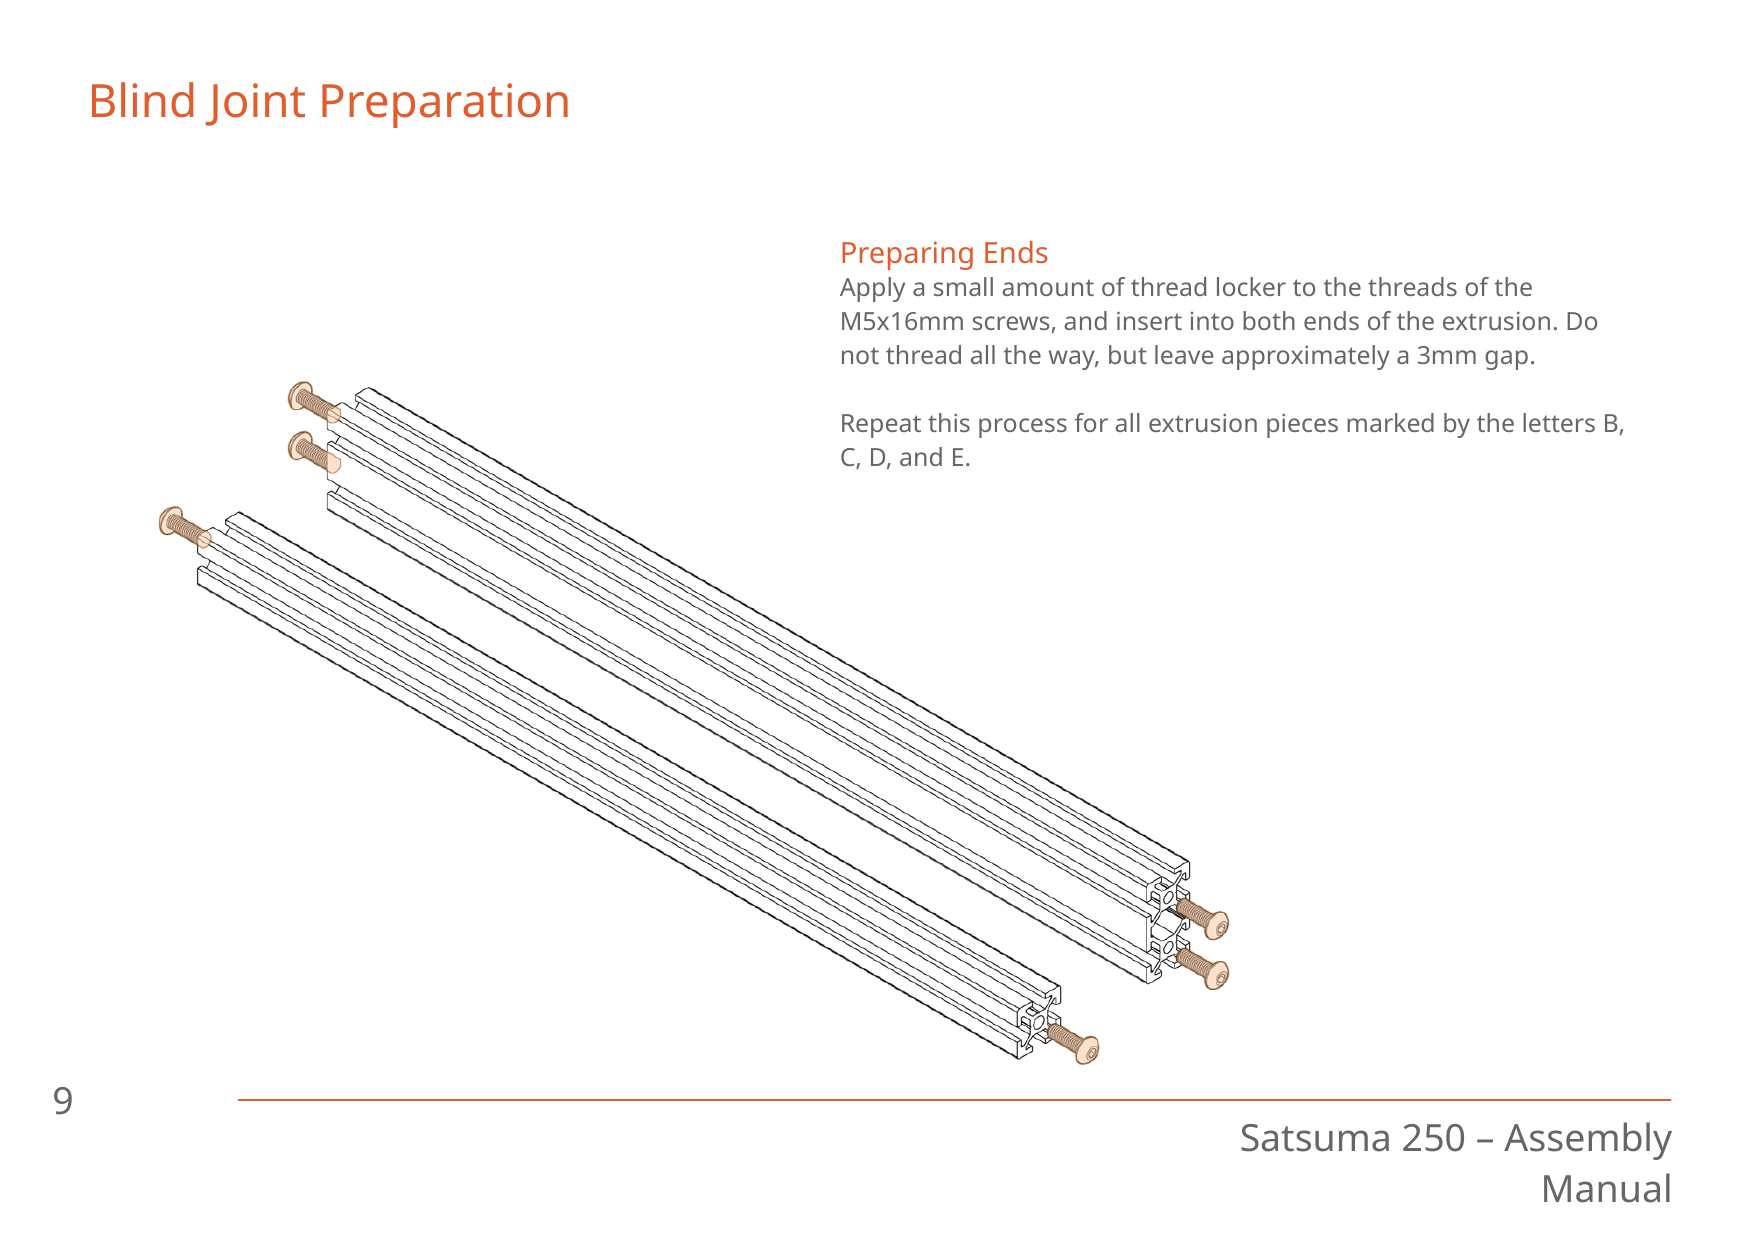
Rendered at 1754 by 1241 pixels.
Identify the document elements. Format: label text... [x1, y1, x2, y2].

picture [1006, 420, 1013, 430]
text_box [57, 1044, 232, 1157]
picture [981, 420, 989, 430]
title Blind Joint Preparation [87, 74, 1667, 126]
text_box Preparing Ends [825, 225, 1026, 262]
picture [873, 420, 881, 430]
picture [1232, 420, 1238, 430]
text_box Apply a small amount of thread locker to the threads of the M5x16mm screws, and insert into both ends of the extrusion. Do not thread all the way, but leave approximately a 3mm gap. Repeat this process for all extrusion pieces marked by the letters B, C, D, and E. [825, 262, 1651, 418]
picture [1086, 420, 1093, 430]
picture [132, 374, 1238, 1075]
